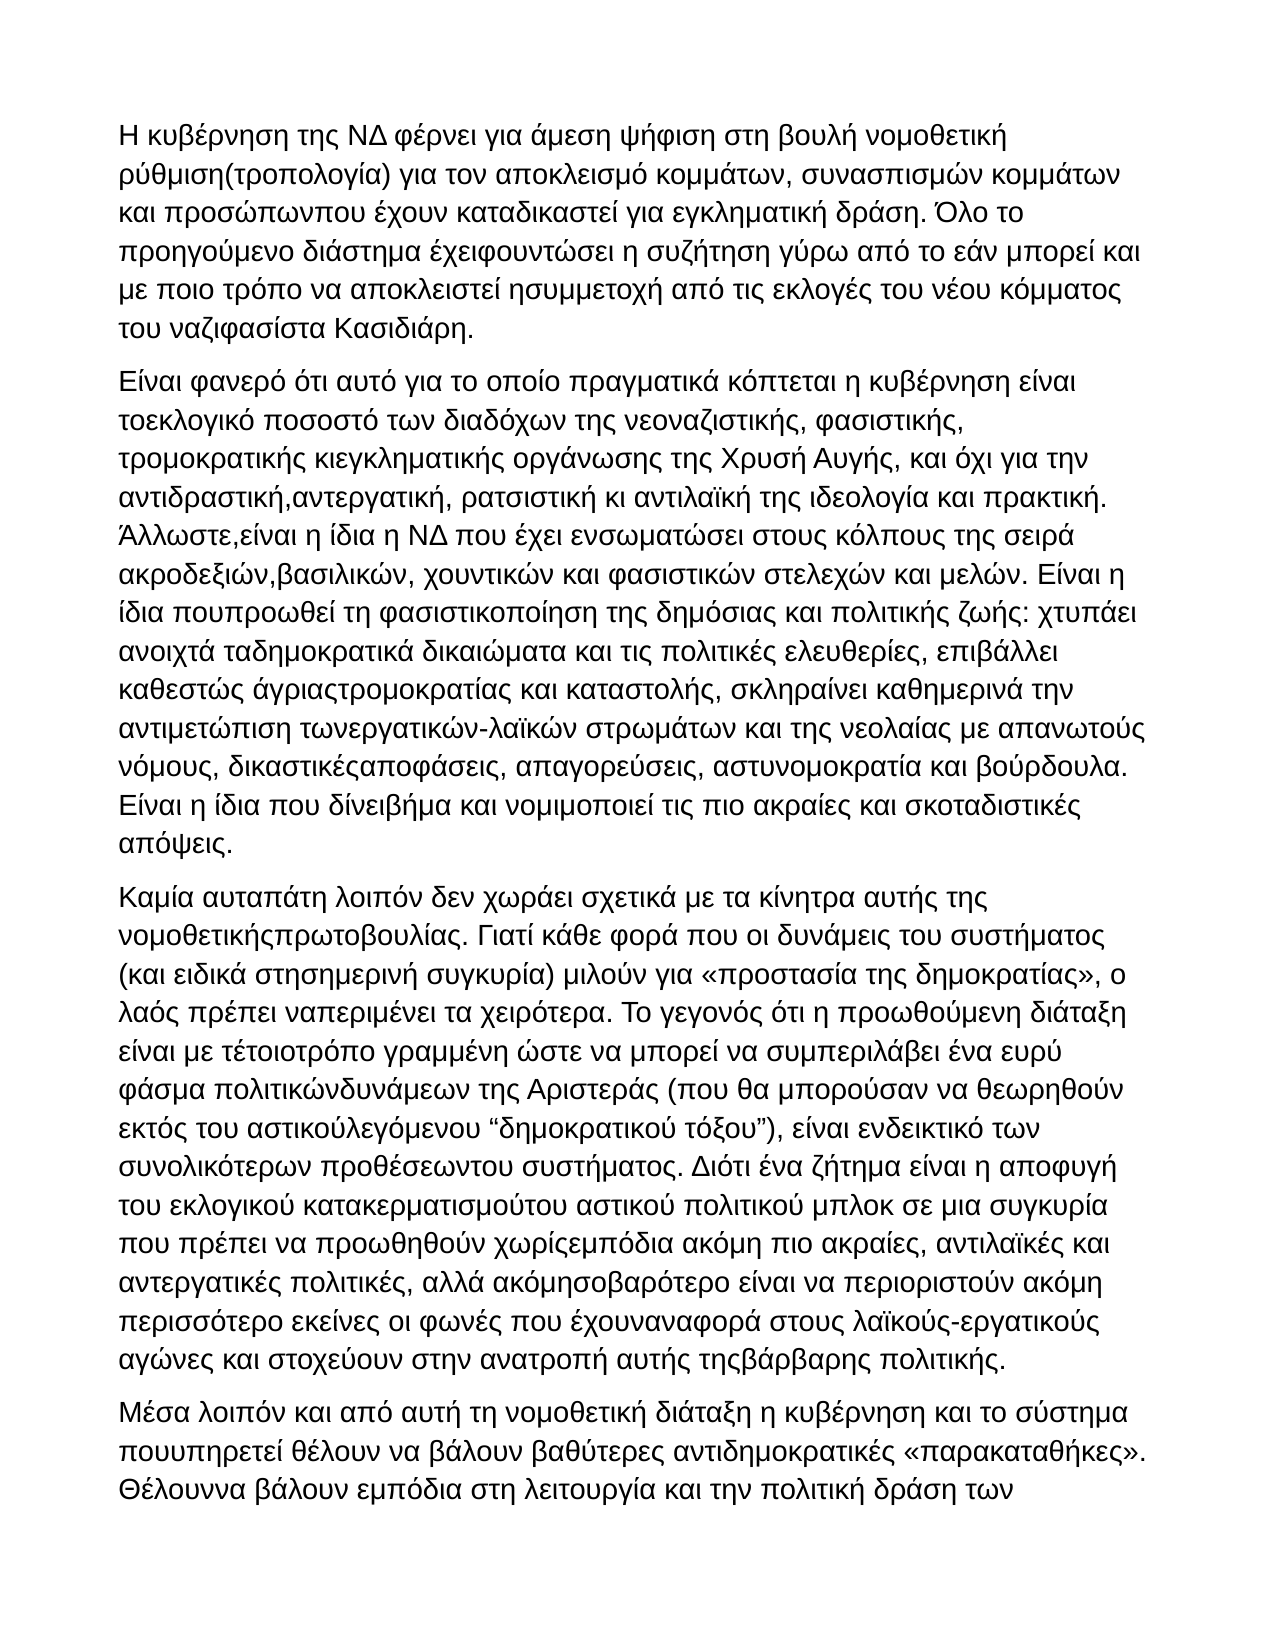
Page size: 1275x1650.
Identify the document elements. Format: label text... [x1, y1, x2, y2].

text Καμία αυταπάτη λοιπόν δεν χωράει σχετικά με τα κίνητρα αυτής της νομοθετικήςπρωτοβουλίας. Γιατί κάθε φορά που οι δυνάμεις του συστήματος (και ειδικά στησημερινή συγκυρία) μιλούν για «προστασία της δημοκρατίας», ο λαός πρέπει ναπεριμένει τα χειρότερα. Το γεγονός ότι η προωθούμενη διάταξη είναι με τέτοιοτρόπο γραμμένη ώστε να μπορεί να συμπεριλάβει ένα ευρύ φάσμα πολιτικώνδυνάμεων της Αριστεράς (που θα μπορούσαν να θεωρηθούν εκτός του αστικούλεγόμενου “δημοκρατικού τόξου”), είναι ενδεικτικό των συνολικότερων προθέσεωντου συστήματος. Διότι ένα ζήτημα είναι η αποφυγή του εκλογικού κατακερματισμούτου αστικού πολιτικού μπλοκ σε μια συγκυρία που πρέπει να προωθηθούν χωρίςεμπόδια ακόμη πιο ακραίες, αντιλαϊκές και αντεργατικές πολιτικές, αλλά ακόμησοβαρότερο είναι να περιοριστούν ακόμη περισσότερο εκείνες οι φωνές που έχουναναφορά στους λαϊκούς-εργατικούς αγώνες και στοχεύουν στην ανατροπή αυτής τηςβάρβαρης πολιτικής. [118, 879, 1157, 1376]
text Η κυβέρνηση της ΝΔ φέρνει για άμεση ψήφιση στη βουλή νομοθετική ρύθμιση(τροπολογία) για τον αποκλεισμό κομμάτων, συνασπισμών κομμάτων και προσώπωνπου έχουν καταδικαστεί για εγκληματική δράση. Όλο το προηγούμενο διάστημα έχειφουντώσει η συζήτηση γύρω από το εάν μπορεί και με ποιο τρόπο να αποκλειστεί ησυμμετοχή από τις εκλογές του νέου κόμματος του ναζιφασίστα Κασιδιάρη. [118, 118, 1157, 344]
text Μέσα λοιπόν και από αυτή τη νομοθετική διάταξη η κυβέρνηση και το σύστημα πουυπηρετεί θέλουν να βάλουν βαθύτερες αντιδημοκρατικές «παρακαταθήκες». Θέλουννα βάλουν εμπόδια στη λειτουργία και την πολιτική δράση των [118, 1395, 1157, 1506]
text Είναι φανερό ότι αυτό για το οποίο πραγματικά κόπτεται η κυβέρνηση είναι τοεκλογικό ποσοστό των διαδόχων της νεοναζιστικής, φασιστικής, τρομοκρατικής κιεγκληματικής οργάνωσης της Χρυσή Αυγής, και όχι για την αντιδραστική,αντεργατική, ρατσιστική κι αντιλαϊκή της ιδεολογία και πρακτική. Άλλωστε,είναι η ίδια η ΝΔ που έχει ενσωματώσει στους κόλπους της σειρά ακροδεξιών,βασιλικών, χουντικών και φασιστικών στελεχών και μελών. Είναι η ίδια πουπροωθεί τη φασιστικοποίηση της δημόσιας και πολιτικής ζωής: χτυπάει ανοιχτά ταδημοκρατικά δικαιώματα και τις πολιτικές ελευθερίες, επιβάλλει καθεστώς άγριαςτρομοκρατίας και καταστολής, σκληραίνει καθημερινά την αντιμετώπιση τωνεργατικών-λαϊκών στρωμάτων και της νεολαίας με απανωτούς νόμους, δικαστικέςαποφάσεις, απαγορεύσεις, αστυνομοκρατία και βούρδουλα. Είναι η ίδια που δίνειβήμα και νομιμοποιεί τις πιο ακραίες και σκοταδιστικές απόψεις. [118, 364, 1157, 860]
